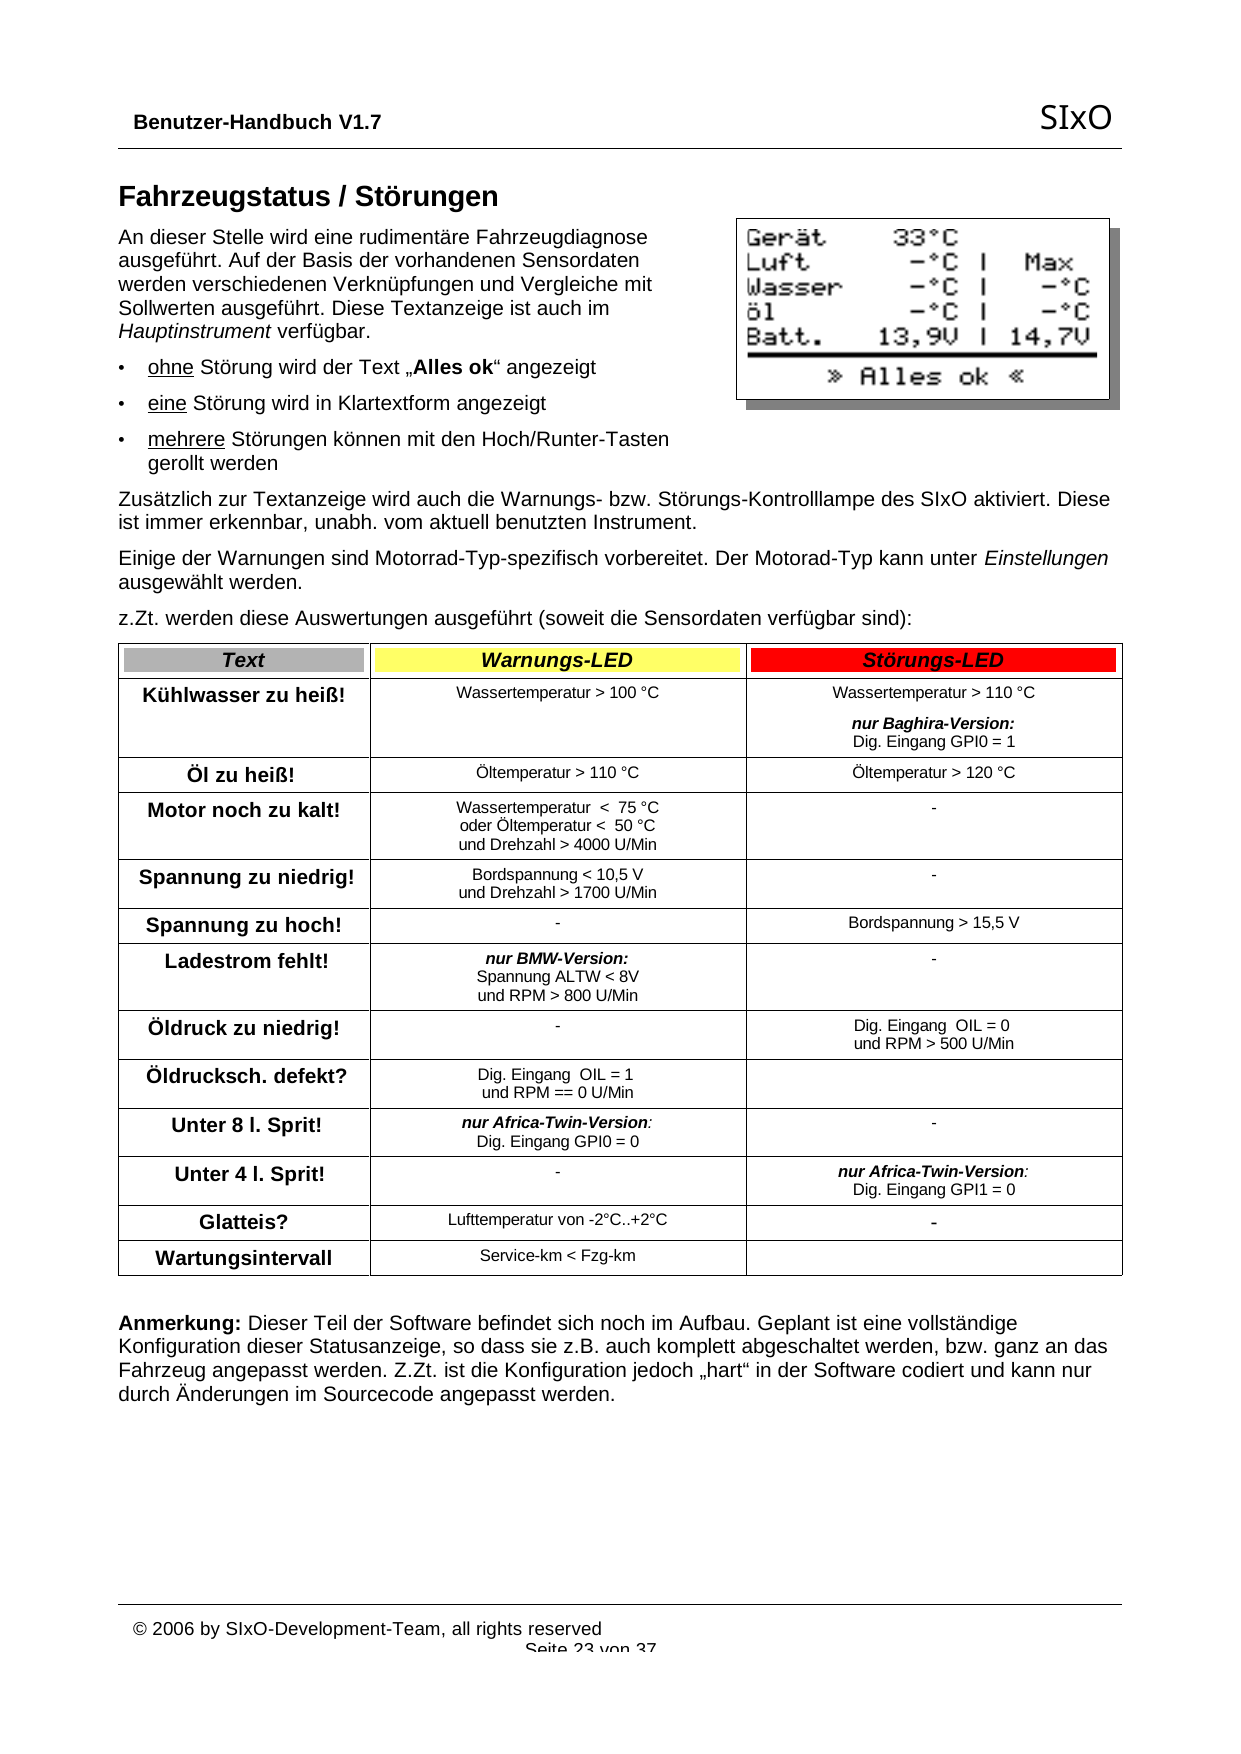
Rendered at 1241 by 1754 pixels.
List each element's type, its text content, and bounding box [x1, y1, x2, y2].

table_cell - [747, 860, 1122, 908]
table_header Störungs-LED [747, 644, 1122, 678]
text z.Zt. werden diese Auswertungen ausgeführt (soweit die Sensordaten verfügbar sind): [118, 606, 1122, 630]
table_cell Unter 4 l. Sprit! [119, 1157, 369, 1205]
table_cell [747, 1060, 1122, 1108]
table_cell - [371, 1011, 746, 1059]
table_header Warnungs-LED [371, 644, 746, 678]
table_cell - [747, 944, 1122, 1010]
table_cell Motor noch zu kalt! [119, 793, 369, 859]
table_cell - [747, 793, 1122, 859]
list mehrere Störungen können mit den Hoch/Runter-Tasten gerollt werden [118, 428, 1122, 475]
picture [747, 229, 1098, 388]
text Anmerkung: Dieser Teil der Software befindet sich noch im Aufbau. Geplant ist eine vollständige Konfiguration dieser Statusanzeige, so dass sie z.B. auch komplett abgeschaltet werden, bzw. ganz an das Fahrzeug angepasst werden. Z.Zt. ist die Konfiguration jedoch „hart“ in der Software codiert und kann nur durch Änderungen im Sourcecode angepasst werden. [118, 1311, 1122, 1406]
table_cell nur Africa-Twin-Version: Dig. Eingang GPI1 = 0 [747, 1157, 1122, 1205]
table_cell - [371, 1157, 746, 1205]
table_cell Spannung zu niedrig! [119, 860, 369, 908]
table_cell nur Africa-Twin-Version: Dig. Eingang GPI0 = 0 [371, 1109, 746, 1156]
text An dieser Stelle wird eine rudimentäre Fahrzeugdiagnose ausgeführt. Auf der Basis der vorhandenen Sensordaten werden verschiedenen Verknüpfungen und Vergleiche mit Sollwerten ausgeführt. Diese Textanzeige ist auch im Hauptinstrument verfügbar. [118, 225, 736, 343]
table_cell Kühlwasser zu heiß! [119, 679, 369, 757]
text Einige der Warnungen sind Motorrad-Typ-spezifisch vorbereitet. Der Motorad-Typ kann unter Einstellungen ausgewählt werden. [118, 547, 1122, 594]
table_cell Dig. Eingang OIL = 0 und RPM > 500 U/Min [747, 1011, 1122, 1059]
table_cell Unter 8 l. Sprit! [119, 1109, 369, 1156]
table_cell Lufttemperatur von -2°C..+2°C [371, 1206, 746, 1240]
table_cell Öldrucksch. defekt? [119, 1060, 369, 1108]
list ohne Störung wird der Text „Alles ok“ angezeigt [118, 356, 736, 379]
table_cell nur BMW-Version: Spannung ALTW < 8V und RPM > 800 U/Min [371, 944, 746, 1010]
table_cell Bordspannung < 10,5 V und Drehzahl > 1700 U/Min [371, 860, 746, 908]
table_cell - [371, 909, 746, 943]
text Zusätzlich zur Textanzeige wird auch die Warnungs- bzw. Störungs-Kontrolllampe des SIxO aktiviert. Diese ist immer erkennbar, unabh. vom aktuell benutzten Instrument. [118, 487, 1122, 534]
table_cell Öldruck zu niedrig! [119, 1011, 369, 1059]
table_cell Öl zu heiß! [119, 758, 369, 792]
table_cell Wassertemperatur > 110 °C nur Baghira-Version: Dig. Eingang GPI0 = 1 [747, 679, 1122, 757]
table_header Text [119, 644, 369, 678]
table_cell - [747, 1109, 1122, 1156]
table_cell Öltemperatur > 120 °C [747, 758, 1122, 792]
table_cell Dig. Eingang OIL = 1 und RPM == 0 U/Min [371, 1060, 746, 1108]
subtitle Fahrzeugstatus / Störungen [118, 180, 1122, 213]
table_cell Wassertemperatur > 100 °C [371, 679, 746, 757]
table_cell Service-km < Fzg-km [371, 1241, 746, 1275]
list eine Störung wird in Klartextform angezeigt [118, 392, 1122, 415]
table_cell Ladestrom fehlt! [119, 944, 369, 1010]
table_cell Wartungsintervall [119, 1241, 369, 1275]
table_cell - [747, 1206, 1122, 1240]
table_cell Öltemperatur > 110 °C [371, 758, 746, 792]
table_cell Spannung zu hoch! [119, 909, 369, 943]
table_cell [747, 1241, 1122, 1275]
table_cell Wassertemperatur < 75 °C oder Öltemperatur < 50 °C und Drehzahl > 4000 U/Min [371, 793, 746, 859]
table_cell Glatteis? [119, 1206, 369, 1240]
table_cell Bordspannung > 15,5 V [747, 909, 1122, 943]
